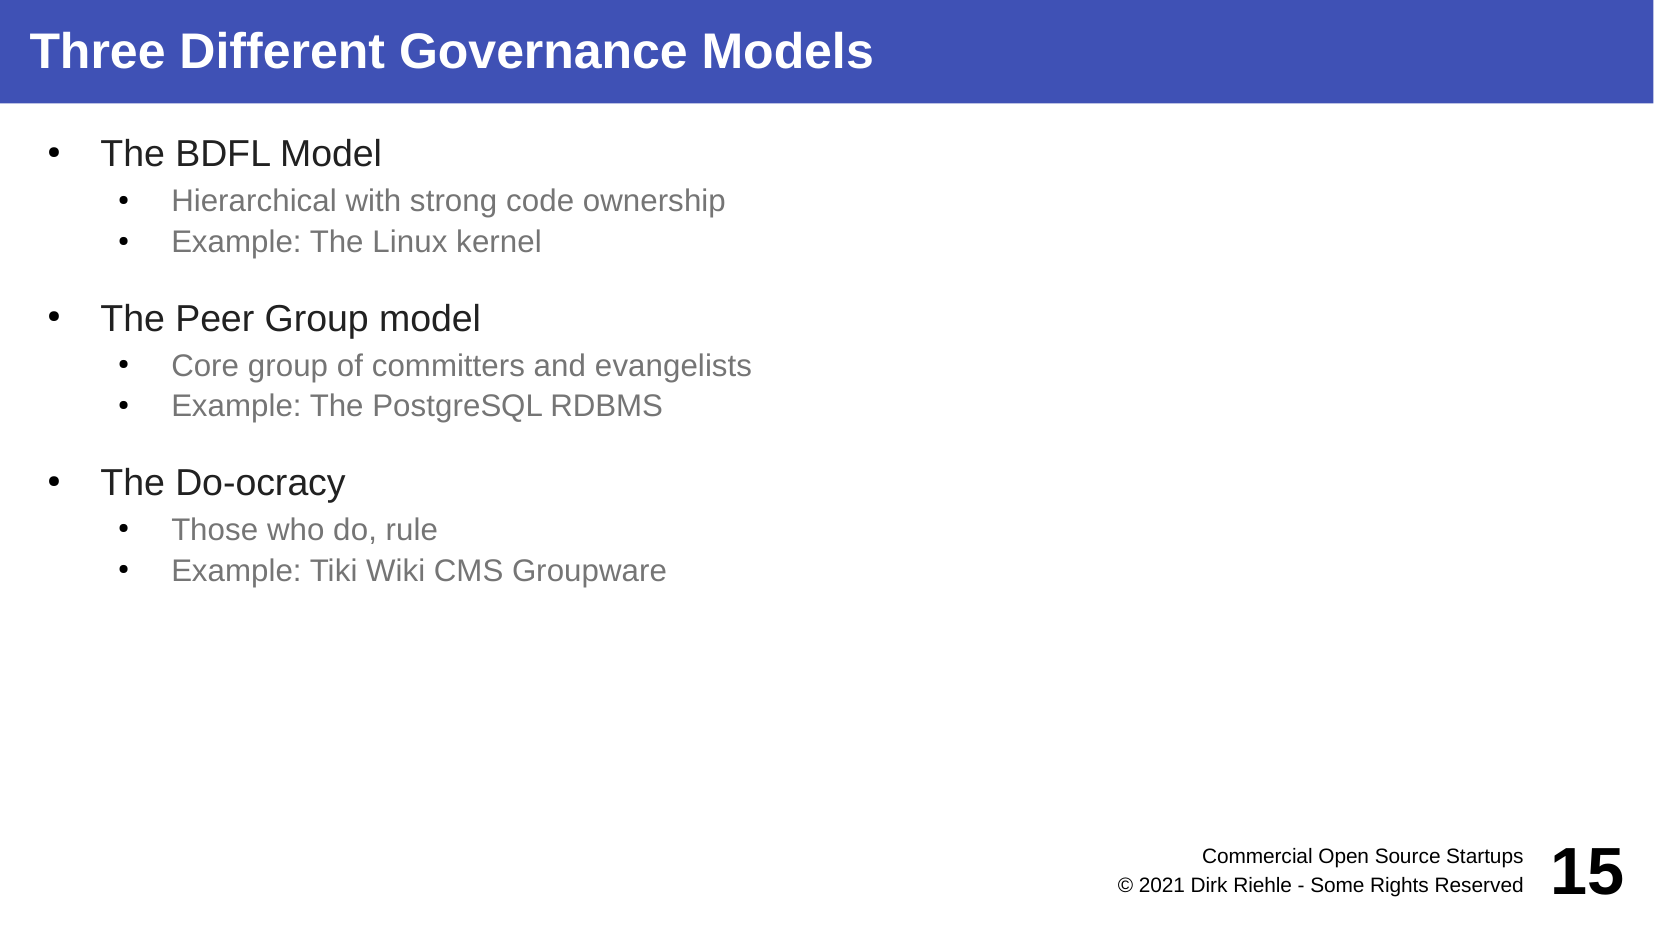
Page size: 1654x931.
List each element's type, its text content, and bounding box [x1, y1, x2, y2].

title Three Different Governance Models [0, 0, 1654, 104]
list The BDFL Model Hierarchical with strong code ownership Example: The Linux kernel The Peer Group model Core group of committers and evangelists Example: The PostgreSQL RDBMS The Do-ocracy Those who do, rule Example: Tiki Wiki CMS Groupware [29, 132, 1625, 813]
